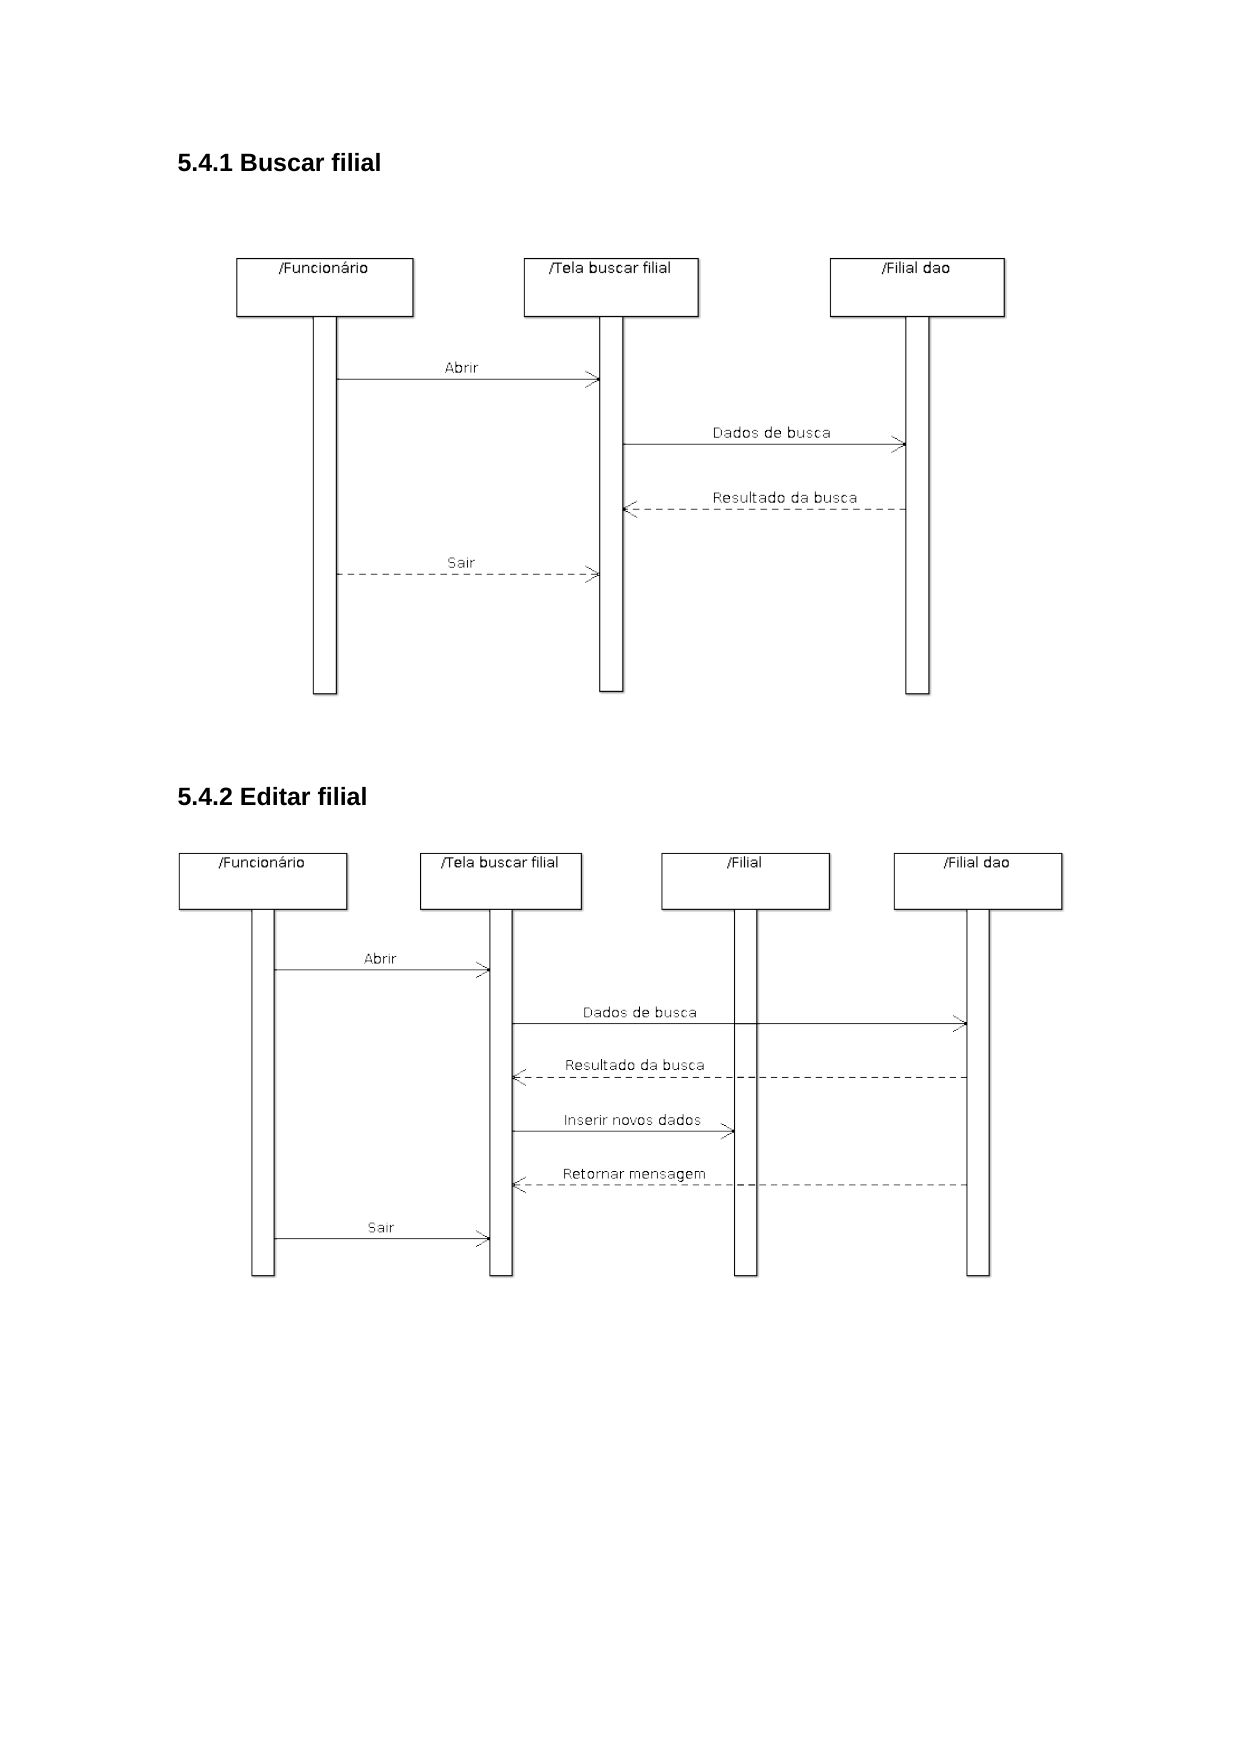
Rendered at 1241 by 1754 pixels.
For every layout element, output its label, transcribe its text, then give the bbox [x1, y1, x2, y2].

picture [134, 827, 1106, 1339]
subtitle 5.4.2 Editar filial [177, 778, 1063, 810]
subtitle 5.4.1 Buscar filial [177, 148, 1063, 176]
picture [162, 193, 1078, 778]
